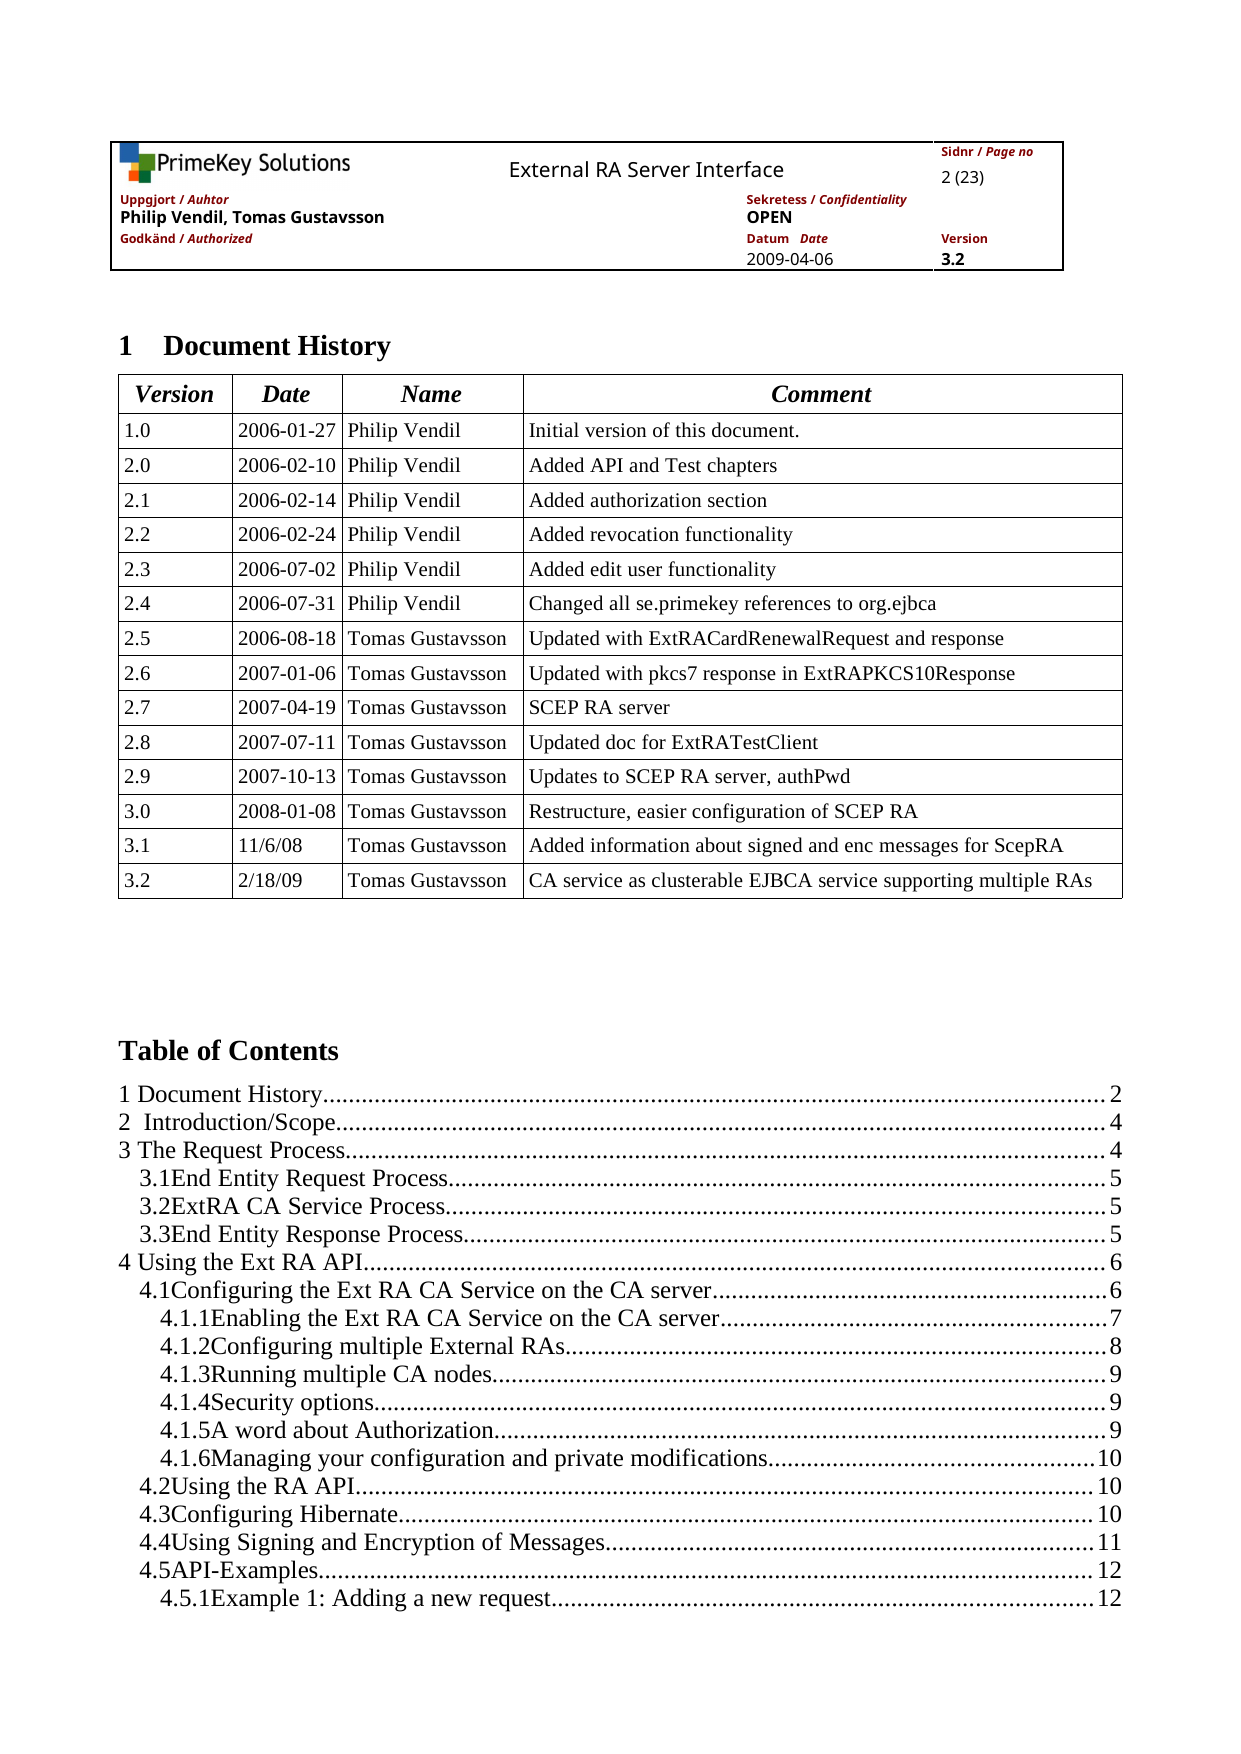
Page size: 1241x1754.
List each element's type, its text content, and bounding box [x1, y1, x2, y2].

text 3.2ExtRA CA Service Process 5 [139, 1192, 1122, 1220]
text 4.3Configuring Hibernate 10 [139, 1500, 1122, 1528]
table_cell 1.0 [119, 414, 232, 448]
table_cell Tomas Gustavsson [343, 760, 523, 794]
table_cell Philip Vendil [343, 449, 523, 483]
table_cell 2006-02-14 [233, 484, 342, 517]
table_cell Updated doc for ExtRATestClient [524, 726, 1122, 759]
table_cell 3.1 [119, 829, 232, 863]
text 2 Introduction/Scope 4 [118, 1108, 1122, 1136]
table_header Date [233, 375, 342, 413]
table_cell 2007-04-19 [233, 691, 342, 725]
table_cell 2006-08-18 [233, 622, 342, 655]
table_cell CA service as clusterable EJBCA service supporting multiple RAs [524, 864, 1122, 898]
table_cell 2006-07-02 [233, 553, 342, 586]
table_cell 2.4 [119, 587, 232, 621]
table_cell 2007-01-06 [233, 656, 342, 690]
text 4.1.2Configuring multiple External RAs 8 [160, 1332, 1122, 1360]
table_cell Tomas Gustavsson [343, 622, 523, 655]
table_cell Tomas Gustavsson [343, 864, 523, 898]
table_cell Added revocation functionality [524, 518, 1122, 552]
text 4 Using the Ext RA API 6 [118, 1248, 1122, 1276]
text 4.1.6Managing your configuration and private modifications 10 [160, 1444, 1122, 1472]
table_cell 2006-02-10 [233, 449, 342, 483]
table_cell Added API and Test chapters [524, 449, 1122, 483]
table_cell Initial version of this document. [524, 414, 1122, 448]
text 4.1Configuring the Ext RA CA Service on the CA server 6 [139, 1276, 1122, 1304]
subtitle Table of Contents [118, 1035, 1122, 1067]
table_cell SCEP RA server [524, 691, 1122, 725]
text 3.1End Entity Request Process 5 [139, 1164, 1122, 1192]
table_cell Philip Vendil [343, 587, 523, 621]
text 3 The Request Process 4 [118, 1136, 1122, 1164]
text 4.2Using the RA API 10 [139, 1472, 1122, 1500]
table_cell Philip Vendil [343, 518, 523, 552]
text 4.1.4Security options 9 [160, 1388, 1122, 1416]
table_header Version [119, 375, 232, 413]
subtitle Document History [118, 329, 1122, 361]
table_cell 2008-01-08 [233, 795, 342, 828]
table_cell Tomas Gustavsson [343, 829, 523, 863]
text 4.1.3Running multiple CA nodes 9 [160, 1360, 1122, 1388]
table_cell Tomas Gustavsson [343, 656, 523, 690]
table_cell Updates to SCEP RA server, authPwd [524, 760, 1122, 794]
table_cell Tomas Gustavsson [343, 691, 523, 725]
table_cell 11/6/08 [233, 829, 342, 863]
text 4.1.1Enabling the Ext RA CA Service on the CA server 7 [160, 1304, 1122, 1332]
table_cell 2.3 [119, 553, 232, 586]
table_header Comment [524, 375, 1122, 413]
table_cell Added information about signed and enc messages for ScepRA [524, 829, 1122, 863]
table_header Name [343, 375, 523, 413]
table_cell Updated with ExtRACardRenewalRequest and response [524, 622, 1122, 655]
table_cell Philip Vendil [343, 553, 523, 586]
table_cell 2.2 [119, 518, 232, 552]
table_cell 2.7 [119, 691, 232, 725]
table_cell 2007-07-11 [233, 726, 342, 759]
text 3.3End Entity Response Process 5 [139, 1220, 1122, 1248]
table_cell Changed all se.primekey references to org.ejbca [524, 587, 1122, 621]
text 4.4Using Signing and Encryption of Messages 11 [139, 1528, 1122, 1556]
text 4.1.5A word about Authorization 9 [160, 1416, 1122, 1444]
table_cell 2.1 [119, 484, 232, 517]
table_cell Added edit user functionality [524, 553, 1122, 586]
table_cell Restructure, easier configuration of SCEP RA [524, 795, 1122, 828]
table_cell 2.8 [119, 726, 232, 759]
text 4.5API-Examples 12 [139, 1556, 1122, 1584]
table_cell Tomas Gustavsson [343, 795, 523, 828]
table_cell 3.0 [119, 795, 232, 828]
table_cell 2006-01-27 [233, 414, 342, 448]
table_cell 2.5 [119, 622, 232, 655]
text 1 Document History 2 [118, 1080, 1122, 1108]
table_cell 2007-10-13 [233, 760, 342, 794]
table_cell Added authorization section [524, 484, 1122, 517]
table_cell Philip Vendil [343, 414, 523, 448]
table_cell Philip Vendil [343, 484, 523, 517]
table_cell Tomas Gustavsson [343, 726, 523, 759]
table_cell 2.9 [119, 760, 232, 794]
table_cell 2006-07-31 [233, 587, 342, 621]
table_cell 3.2 [119, 864, 232, 898]
table_cell 2.0 [119, 449, 232, 483]
table_cell 2/18/09 [233, 864, 342, 898]
table_cell 2006-02-24 [233, 518, 342, 552]
text 4.5.1Example 1: Adding a new request 12 [160, 1584, 1122, 1612]
table_cell Updated with pkcs7 response in ExtRAPKCS10Response [524, 656, 1122, 690]
table_cell 2.6 [119, 656, 232, 690]
